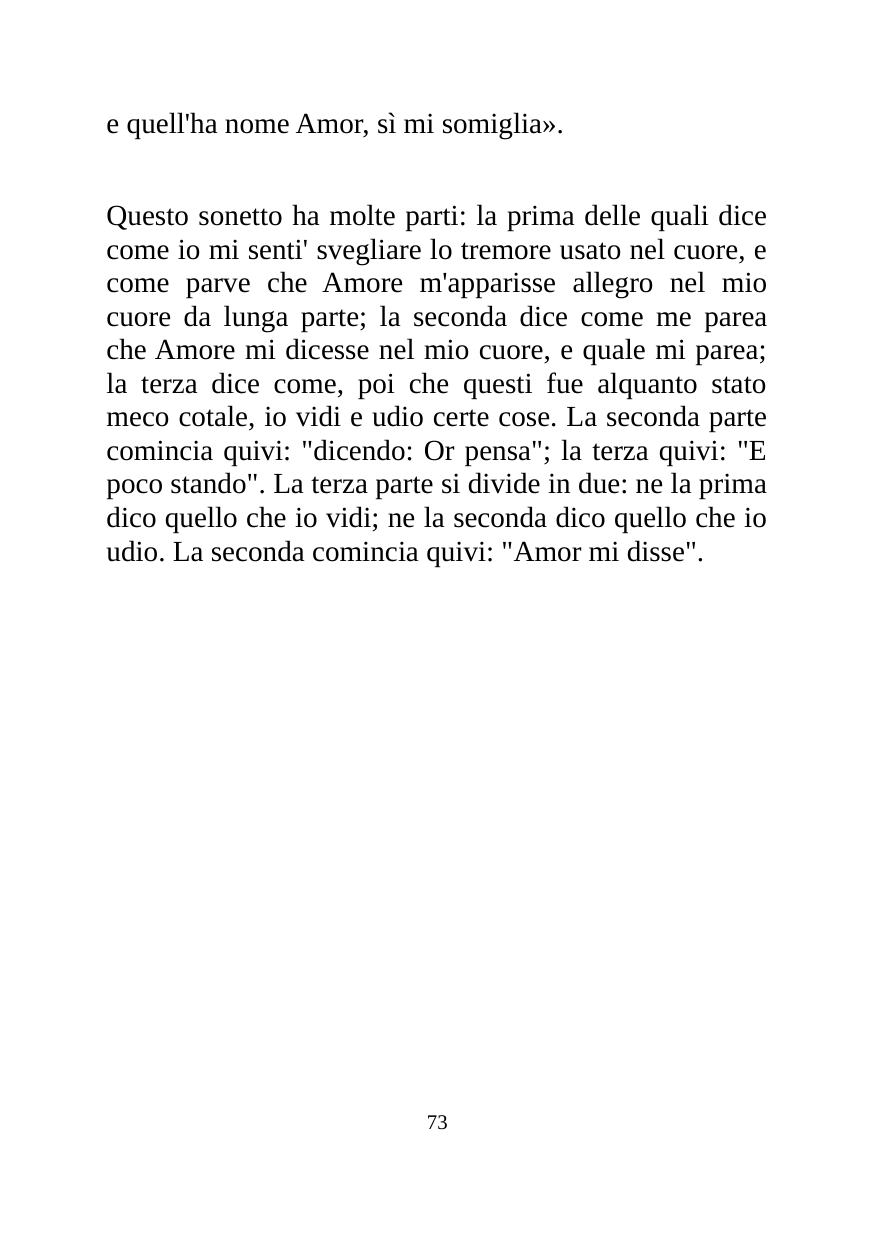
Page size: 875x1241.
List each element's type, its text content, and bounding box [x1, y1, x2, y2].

text Questo sonetto ha molte parti: la prima delle quali dice come io mi senti' svegliare lo tremore usato nel cuore, e come parve che Amore m'apparisse allegro nel mio cuore da lunga parte; la seconda dice come me parea che Amore mi dicesse nel mio cuore, e quale mi parea; la terza dice come, poi che questi fue alquanto stato meco cotale, io vidi e udio certe cose. La seconda parte comincia quivi: "dicendo: Or pensa"; la terza quivi: "E poco stando". La terza parte si divide in due: ne la prima dico quello che io vidi; ne la seconda dico quello che io udio. La seconda comincia quivi: "Amor mi disse". [106, 198, 768, 567]
text e quell'ha nome Amor, sì mi somiglia». [106, 106, 768, 140]
